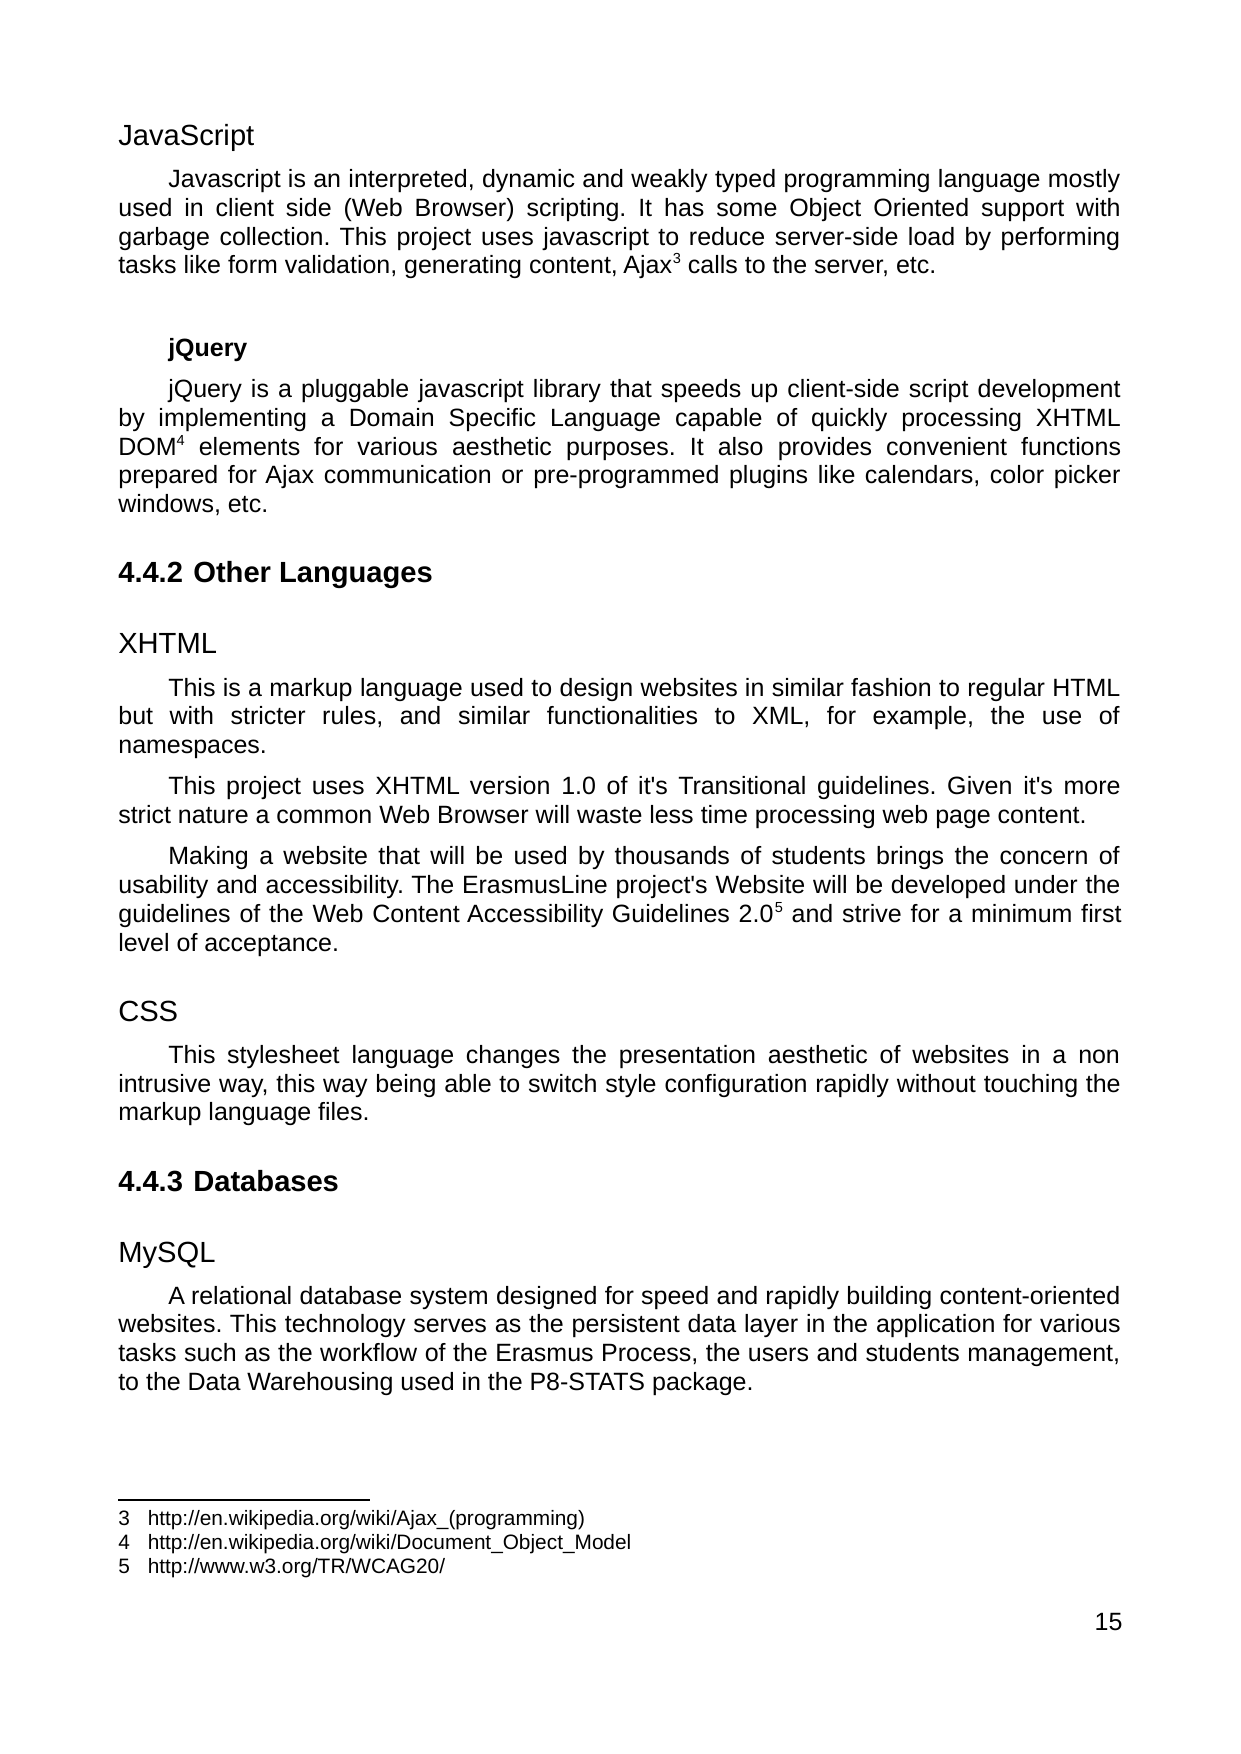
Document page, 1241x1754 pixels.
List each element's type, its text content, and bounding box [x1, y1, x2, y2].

text This project uses XHTML version 1.0 of it's Transitional guidelines. Given it's more strict nature a common Web Browser will waste less time processing web page content. [118, 771, 1122, 829]
subtitle Other Languages [118, 555, 1122, 589]
text This is a markup language used to design websites in similar fashion to regular HTML but with stricter rules, and similar functionalities to XML, for example, the use of namespaces. [118, 672, 1122, 759]
subtitle JavaScript [118, 118, 1122, 152]
subtitle Databases [118, 1163, 1122, 1197]
text Javascript is an interpreted, dynamic and weakly typed programming language mostly used in client side (Web Browser) scripting. It has some Object Oriented support with garbage collection. This project uses javascript to reduce server-side load by performing tasks like form validation, generating content, Ajax calls to the server, etc. [118, 164, 1122, 279]
text A relational database system designed for speed and rapidly building content-oriented websites. This technology serves as the persistent data layer in the application for various tasks such as the workflow of the Erasmus Process, the users and students management, to the Data Warehousing used in the P8-STATS package. [118, 1281, 1122, 1396]
text http://www.w3.org/TR/WCAG20/ [118, 1554, 1122, 1578]
subtitle CSS [118, 994, 1122, 1027]
text jQuery [118, 333, 1122, 362]
subtitle XHTML [118, 626, 1122, 660]
text This stylesheet language changes the presentation aesthetic of websites in a non intrusive way, this way being able to switch style configuration rapidly without touching the markup language files. [118, 1040, 1122, 1126]
text Making a website that will be used by thousands of students brings the concern of usability and accessibility. The ErasmusLine project's Website will be developed under the guidelines of the Web Content Accessibility Guidelines 2.0 and strive for a minimum first level of acceptance. [118, 841, 1122, 956]
text http://en.wikipedia.org/wiki/Document_Object_Model [118, 1530, 1122, 1554]
subtitle MySQL [118, 1234, 1122, 1268]
text http://en.wikipedia.org/wiki/Ajax_(programming) [118, 1506, 1122, 1530]
text jQuery is a pluggable javascript library that speeds up client-side script development by implementing a Domain Specific Language capable of quickly processing XHTML DOM elements for various aesthetic purposes. It also provides convenient functions prepared for Ajax communication or pre-programmed plugins like calendars, color picker windows, etc. [118, 374, 1122, 518]
